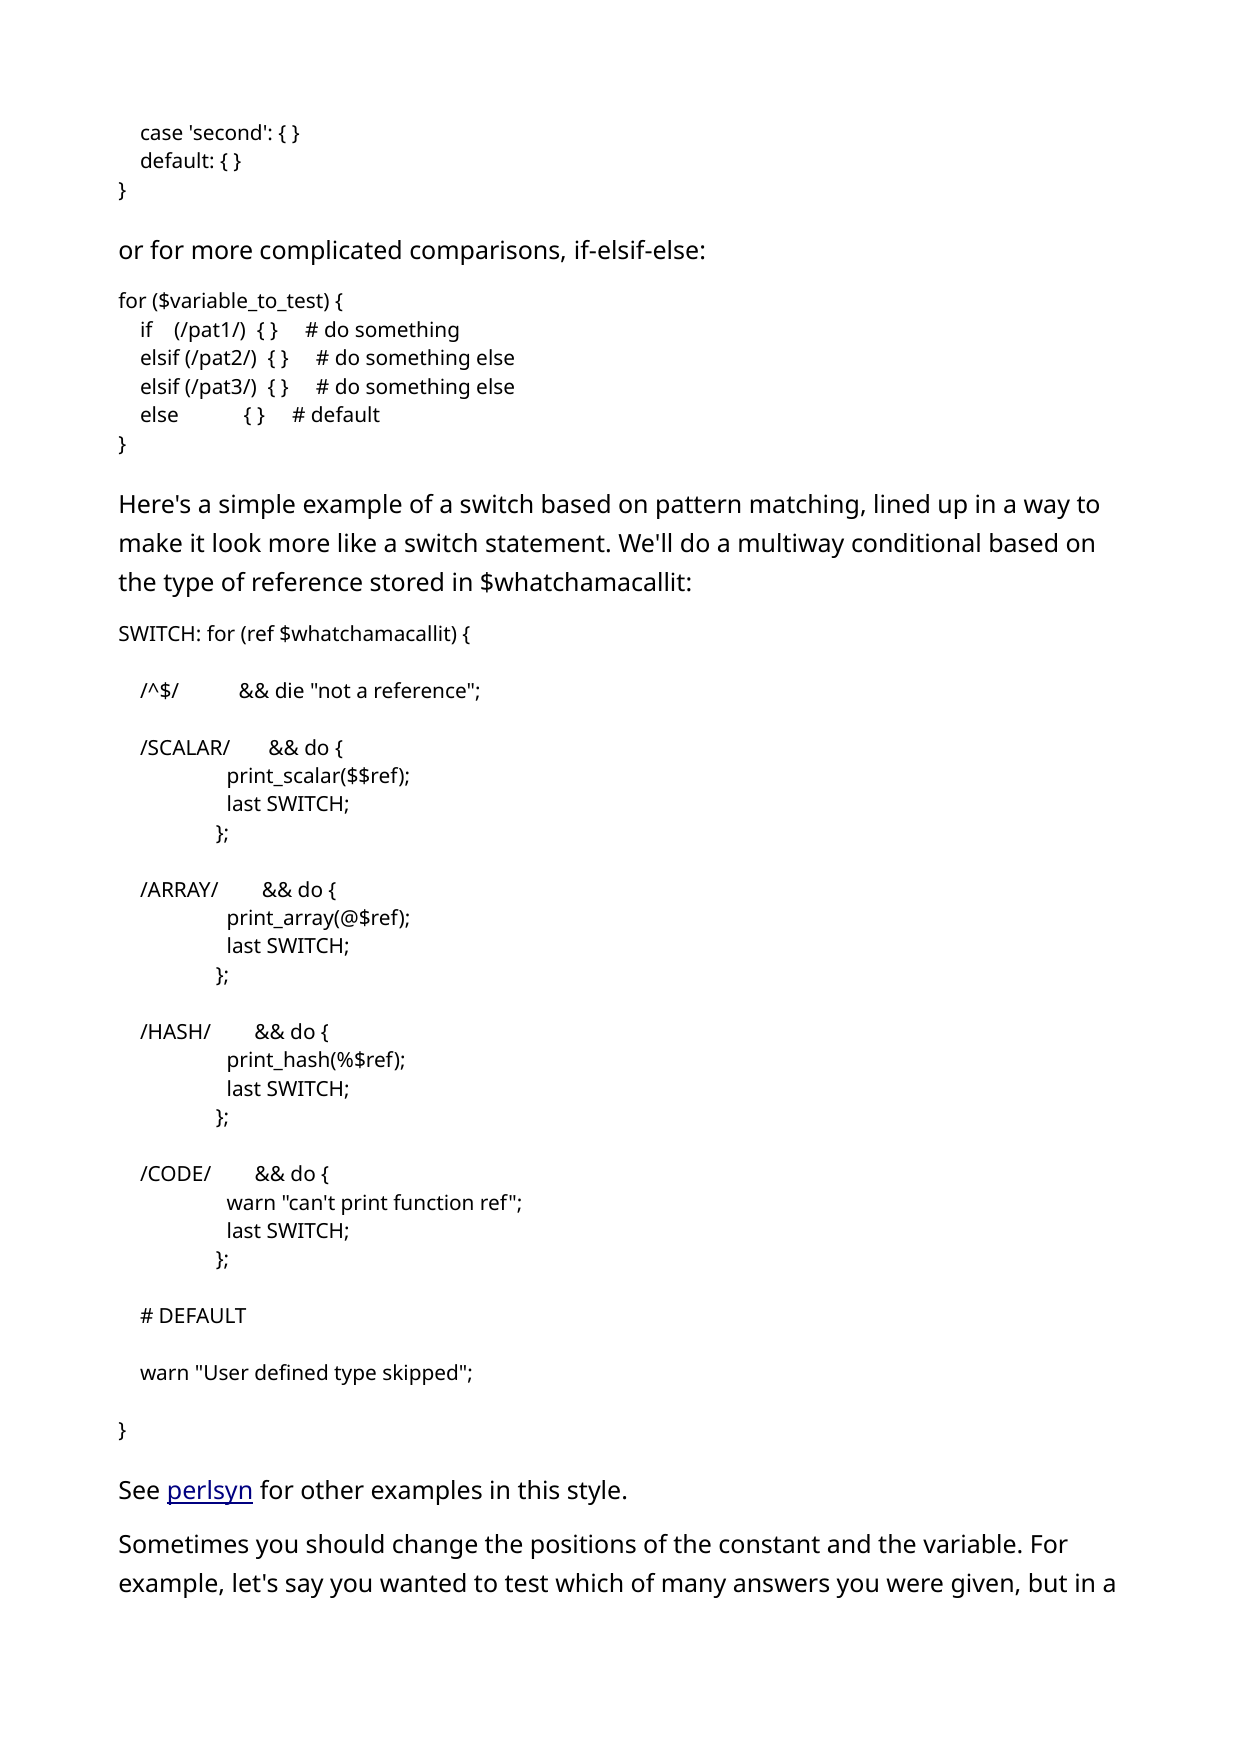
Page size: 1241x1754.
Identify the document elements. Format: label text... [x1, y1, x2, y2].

text default: { } [118, 147, 1122, 175]
text else { } # default [118, 400, 1122, 429]
text last SWITCH; [118, 932, 1122, 960]
text warn "User defined type skipped"; [118, 1358, 1122, 1387]
text or for more complicated comparisons, if-elsif-else: [118, 233, 1122, 267]
text elsif (/pat3/) { } # do something else [118, 372, 1122, 400]
text } [118, 175, 1122, 203]
text last SWITCH; [118, 789, 1122, 818]
text warn "can't print function ref"; [118, 1188, 1122, 1216]
text }; [118, 1244, 1122, 1273]
text print_scalar($$ref); [118, 761, 1122, 789]
text /ARRAY/ && do { [118, 875, 1122, 903]
text /^$/ && die "not a reference"; [118, 676, 1122, 704]
text print_hash(%$ref); [118, 1045, 1122, 1074]
text }; [118, 960, 1122, 988]
text Sometimes you should change the positions of the constant and the variable. For example, let's say you wanted to test which of many answers you were given, but in a [118, 1527, 1122, 1600]
text last SWITCH; [118, 1216, 1122, 1244]
text See perlsyn for other examples in this style. [118, 1473, 1122, 1507]
text }; [118, 1102, 1122, 1131]
text elsif (/pat2/) { } # do something else [118, 343, 1122, 372]
text if (/pat1/) { } # do something [118, 315, 1122, 343]
text Here's a simple example of a switch based on pattern matching, lined up in a way to make it look more like a switch statement. We'll do a multiway conditional based on the type of reference stored in $whatchamacallit: [118, 487, 1122, 599]
text }; [118, 818, 1122, 846]
text case 'second': { } [118, 118, 1122, 147]
text /HASH/ && do { [118, 1017, 1122, 1045]
text SWITCH: for (ref $whatchamacallit) { [118, 619, 1122, 647]
text # DEFAULT [118, 1301, 1122, 1330]
text print_array(@$ref); [118, 903, 1122, 932]
text for ($variable_to_test) { [118, 287, 1122, 315]
text /SCALAR/ && do { [118, 733, 1122, 761]
text } [118, 429, 1122, 457]
text /CODE/ && do { [118, 1159, 1122, 1188]
text } [118, 1415, 1122, 1443]
text last SWITCH; [118, 1074, 1122, 1102]
